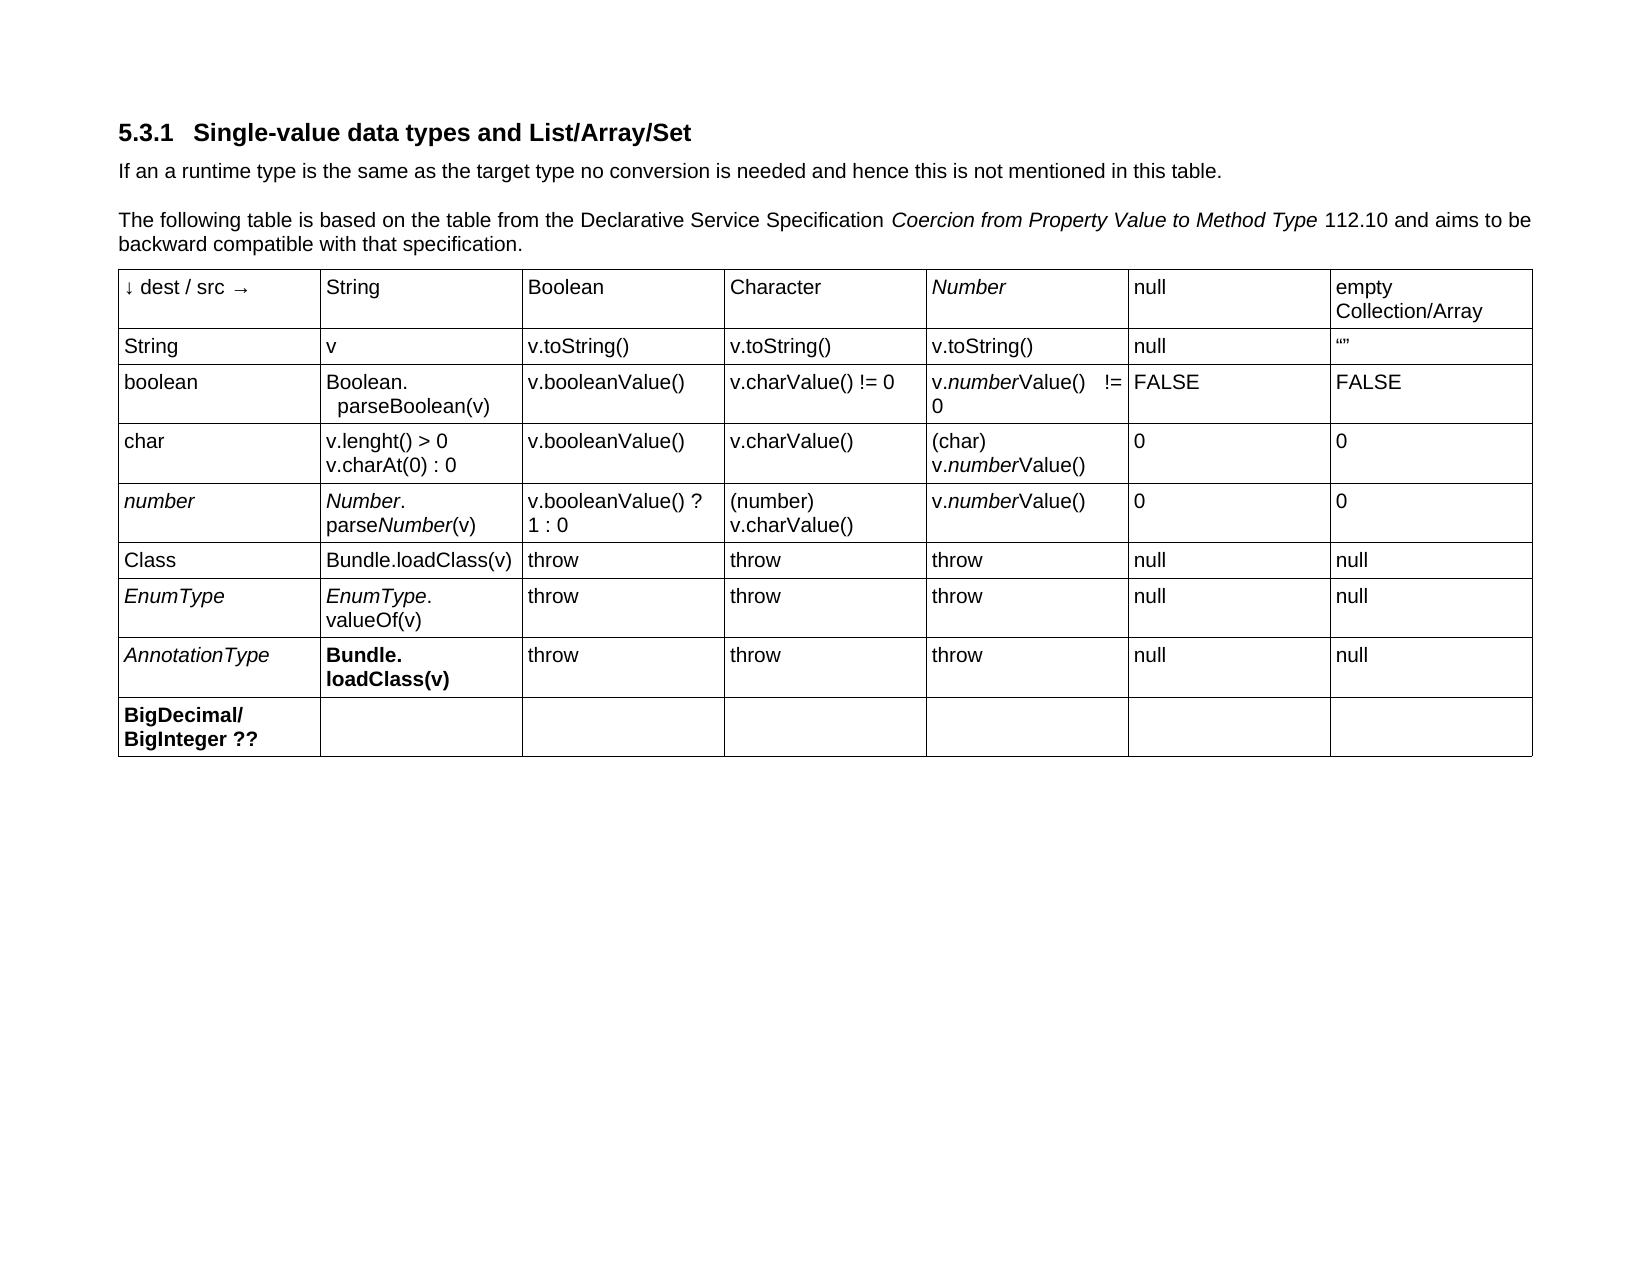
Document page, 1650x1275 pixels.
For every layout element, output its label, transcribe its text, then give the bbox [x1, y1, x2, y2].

table_cell [1129, 698, 1330, 756]
table_cell v.booleanValue() ? 1 : 0 [523, 484, 724, 542]
table_cell null [1331, 543, 1532, 578]
table_cell null [1129, 579, 1330, 637]
table_cell number [119, 484, 320, 542]
table_cell throw [927, 579, 1128, 637]
table_header ↓ dest / src → [119, 270, 320, 328]
table_cell “” [1331, 329, 1532, 364]
table_cell [725, 698, 926, 756]
table_cell null [1331, 579, 1532, 637]
table_cell [927, 698, 1128, 756]
table_cell v.booleanValue() [523, 365, 724, 423]
table_cell Boolean. parseBoolean(v) [321, 365, 522, 423]
table_cell throw [725, 579, 926, 637]
table_cell v.toString() [523, 329, 724, 364]
table_header empty Collection/Array [1331, 270, 1532, 328]
table_cell [523, 698, 724, 756]
table_cell 0 [1331, 484, 1532, 542]
table_cell Number. parseNumber(v) [321, 484, 522, 542]
table_cell v [321, 329, 522, 364]
table_cell v.charValue() [725, 424, 926, 483]
table_cell null [1129, 638, 1330, 697]
table_header Boolean [523, 270, 724, 328]
table_cell null [1129, 329, 1330, 364]
table_cell throw [523, 579, 724, 637]
table_cell null [1331, 638, 1532, 697]
table_cell Bundle. loadClass(v) [321, 638, 522, 697]
table_header Character [725, 270, 926, 328]
table_cell throw [927, 638, 1128, 697]
table_cell throw [523, 543, 724, 578]
table_cell Class [119, 543, 320, 578]
table_cell AnnotationType [119, 638, 320, 697]
table_cell v.toString() [725, 329, 926, 364]
table_cell v.numberValue() [927, 484, 1128, 542]
table_cell String [119, 329, 320, 364]
table_cell null [1129, 543, 1330, 578]
table_cell v.booleanValue() [523, 424, 724, 483]
table_cell 0 [1331, 424, 1532, 483]
table_cell v.lenght() > 0 v.charAt(0) : 0 [321, 424, 522, 483]
table_cell FALSE [1129, 365, 1330, 423]
table_cell boolean [119, 365, 320, 423]
table_cell char [119, 424, 320, 483]
table_cell EnumType [119, 579, 320, 637]
table_cell throw [725, 638, 926, 697]
table_header String [321, 270, 522, 328]
table_cell [321, 698, 522, 756]
subtitle Single-value data types and List/Array/Set [118, 118, 1532, 147]
table_cell v.toString() [927, 329, 1128, 364]
table_cell v.charValue() != 0 [725, 365, 926, 423]
text If an a runtime type is the same as the target type no conversion is needed and hence this is not mentioned in this table. [118, 159, 1532, 183]
table_cell EnumType. valueOf(v) [321, 579, 522, 637]
table_cell throw [725, 543, 926, 578]
table_cell throw [523, 638, 724, 697]
table_header null [1129, 270, 1330, 328]
text The following table is based on the table from the Declarative Service Specification Coercion from Property Value to Method Type 112.10 and aims to be backward compatible with that specification. [118, 208, 1532, 256]
table_cell (number) v.charValue() [725, 484, 926, 542]
table_cell 0 [1129, 424, 1330, 483]
table_cell 0 [1129, 484, 1330, 542]
table_cell (char) v.numberValue() [927, 424, 1128, 483]
table_cell v.numberValue() != 0 [927, 365, 1128, 423]
table_cell [1331, 698, 1532, 756]
table_cell Bundle.loadClass(v) [321, 543, 522, 578]
table_cell FALSE [1331, 365, 1532, 423]
table_cell throw [927, 543, 1128, 578]
table_header Number [927, 270, 1128, 328]
table_cell BigDecimal/ BigInteger ?? [119, 698, 320, 756]
